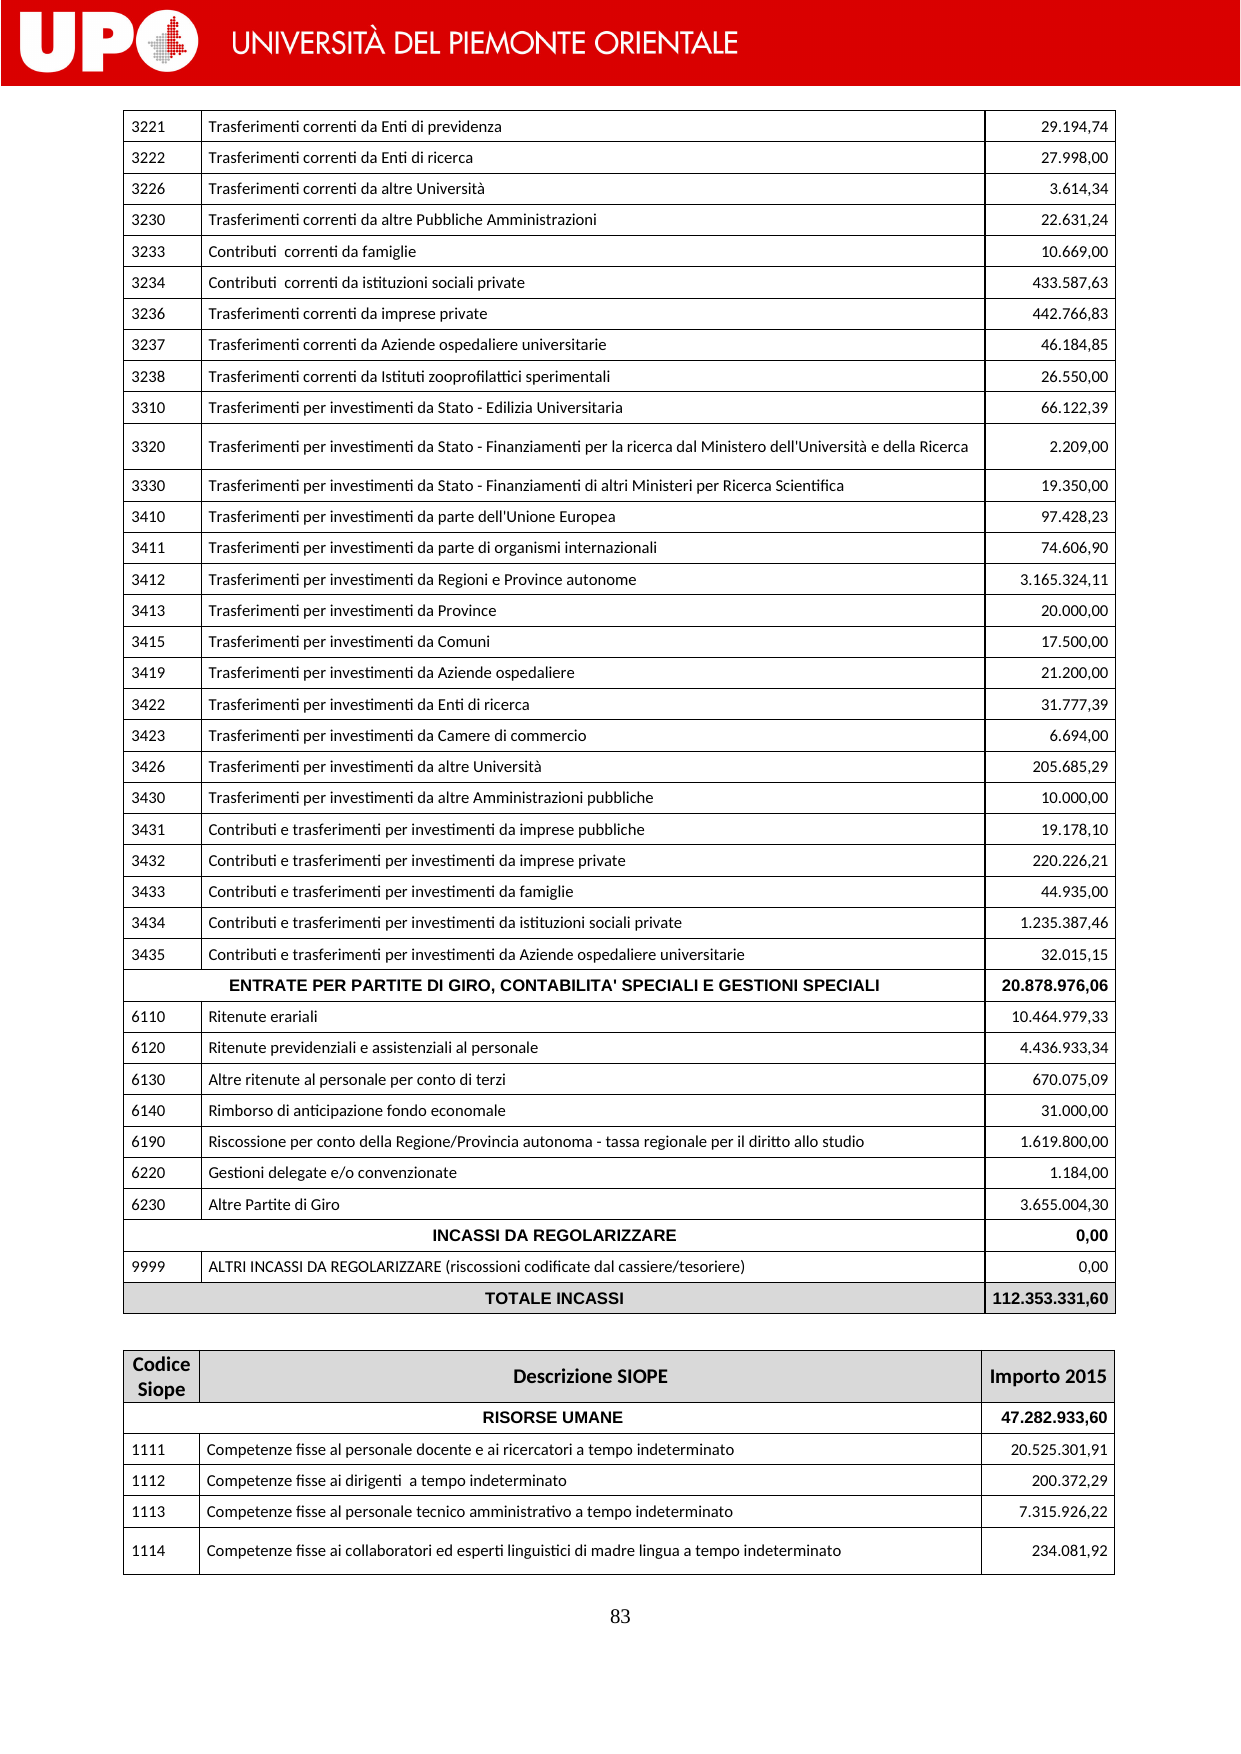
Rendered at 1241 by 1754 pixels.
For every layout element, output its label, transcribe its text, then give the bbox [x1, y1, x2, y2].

table_cell 66.122,39 [986, 392, 1115, 422]
table_cell 47.282.933,60 [982, 1403, 1114, 1433]
table_cell 3413 [124, 595, 201, 626]
table_cell INCASSI DA REGOLARIZZARE [124, 1220, 984, 1251]
table_cell 3423 [124, 720, 201, 751]
table_cell ALTRI INCASSI DA REGOLARIZZARE (riscossioni codificate dal cassiere/tesoriere) [202, 1252, 984, 1282]
table_cell 670.075,09 [986, 1064, 1115, 1094]
table_cell Riscossione per conto della Regione/Provincia autonoma - tassa regionale per il diritto allo studio [202, 1127, 984, 1157]
table_cell Contributi e trasferimenti per investimenti da Aziende ospedaliere universitarie [202, 939, 984, 969]
table_cell Competenze fisse al personale docente e ai ricercatori a tempo indeterminato [200, 1434, 981, 1464]
table_cell 0,00 [986, 1252, 1115, 1282]
table_cell 3426 [124, 752, 201, 782]
table_cell 1.184,00 [986, 1158, 1115, 1188]
table_cell Trasferimenti per investimenti da Stato - Edilizia Universitaria [202, 392, 984, 422]
table_cell 205.685,29 [986, 752, 1115, 782]
table_cell ENTRATE PER PARTITE DI GIRO, CONTABILITA' SPECIALI E GESTIONI SPECIALI [124, 970, 984, 1001]
table_cell Trasferimenti correnti da Enti di ricerca [202, 142, 984, 172]
table_cell 6220 [124, 1158, 201, 1188]
table_cell 442.766,83 [986, 299, 1115, 329]
table_cell 6110 [124, 1002, 201, 1032]
table_cell 3422 [124, 689, 201, 719]
table_cell RISORSE UMANE [124, 1403, 981, 1433]
table_cell Trasferimenti per investimenti da Regioni e Province autonome [202, 564, 984, 594]
table_cell 3419 [124, 658, 201, 688]
table_cell 3234 [124, 267, 201, 297]
table_cell Ritenute previdenziali e assistenziali al personale [202, 1033, 984, 1063]
table_cell Trasferimenti per investimenti da Province [202, 595, 984, 626]
table_cell 22.631,24 [986, 205, 1115, 235]
table_cell Competenze fisse ai collaboratori ed esperti linguistici di madre lingua a tempo indeterminato [200, 1528, 981, 1573]
table_cell 3.655.004,30 [986, 1189, 1115, 1219]
table_cell Contributi e trasferimenti per investimenti da famiglie [202, 877, 984, 907]
table_cell 1113 [124, 1496, 199, 1527]
table_cell 97.428,23 [986, 502, 1115, 532]
table_cell TOTALE INCASSI [124, 1283, 984, 1313]
table_cell Trasferimenti per investimenti da Aziende ospedaliere [202, 658, 984, 688]
table_cell 9999 [124, 1252, 201, 1282]
table_cell 1.235.387,46 [986, 908, 1115, 938]
table_cell 3233 [124, 236, 201, 266]
table_cell 3320 [124, 424, 201, 469]
table_cell 234.081,92 [982, 1528, 1114, 1573]
table_cell Contributi correnti da famiglie [202, 236, 984, 266]
table_cell Contributi e trasferimenti per investimenti da istituzioni sociali private [202, 908, 984, 938]
table_cell Ritenute erariali [202, 1002, 984, 1032]
table_cell Competenze fisse al personale tecnico amministrativo a tempo indeterminato [200, 1496, 981, 1527]
table_cell 29.194,74 [986, 111, 1115, 141]
table_cell Trasferimenti per investimenti da parte dell'Unione Europea [202, 502, 984, 532]
table_cell 1114 [124, 1528, 199, 1573]
table_cell 3236 [124, 299, 201, 329]
table_cell Trasferimenti per investimenti da Stato - Finanziamenti per la ricerca dal Ministero dell'Università e della Ricerca [202, 424, 984, 469]
table_cell Altre ritenute al personale per conto di terzi [202, 1064, 984, 1094]
table_cell 3310 [124, 392, 201, 422]
table_cell 10.000,00 [986, 783, 1115, 813]
table_header Codice Siope [124, 1351, 199, 1402]
table_cell Rimborso di anticipazione fondo economale [202, 1095, 984, 1126]
table_cell 19.178,10 [986, 814, 1115, 844]
table_cell 74.606,90 [986, 533, 1115, 563]
table_cell 6120 [124, 1033, 201, 1063]
table_cell 4.436.933,34 [986, 1033, 1115, 1063]
table_cell 3411 [124, 533, 201, 563]
table_cell Trasferimenti correnti da altre Università [202, 174, 984, 204]
table_cell 3415 [124, 627, 201, 657]
table_cell 21.200,00 [986, 658, 1115, 688]
table_cell 3237 [124, 330, 201, 360]
table_cell 433.587,63 [986, 267, 1115, 297]
table_cell 20.525.301,91 [982, 1434, 1114, 1464]
table_cell 20.878.976,06 [986, 970, 1115, 1001]
table_cell 3226 [124, 174, 201, 204]
table_cell Contributi e trasferimenti per investimenti da imprese private [202, 845, 984, 876]
table_cell 6.694,00 [986, 720, 1115, 751]
table_cell 3434 [124, 908, 201, 938]
table_cell 220.226,21 [986, 845, 1115, 876]
table_cell 19.350,00 [986, 470, 1115, 501]
table_cell Trasferimenti correnti da altre Pubbliche Amministrazioni [202, 205, 984, 235]
table_cell 3432 [124, 845, 201, 876]
table_cell Trasferimenti correnti da Istituti zooprofilattici sperimentali [202, 361, 984, 391]
table_cell 31.777,39 [986, 689, 1115, 719]
table_cell Trasferimenti correnti da Aziende ospedaliere universitarie [202, 330, 984, 360]
table_cell Trasferimenti per investimenti da altre Università [202, 752, 984, 782]
table_cell Altre Partite di Giro [202, 1189, 984, 1219]
table_cell 31.000,00 [986, 1095, 1115, 1126]
table_cell 17.500,00 [986, 627, 1115, 657]
table_cell Trasferimenti per investimenti da Stato - Finanziamenti di altri Ministeri per Ricerca Scientifica [202, 470, 984, 501]
table_cell 3238 [124, 361, 201, 391]
table_cell 1111 [124, 1434, 199, 1464]
table_cell 3431 [124, 814, 201, 844]
table_cell Trasferimenti per investimenti da Enti di ricerca [202, 689, 984, 719]
table_cell 112.353.331,60 [986, 1283, 1115, 1313]
table_cell 26.550,00 [986, 361, 1115, 391]
table_cell 3433 [124, 877, 201, 907]
table_cell 3.165.324,11 [986, 564, 1115, 594]
table_cell 7.315.926,22 [982, 1496, 1114, 1527]
table_cell 3221 [124, 111, 201, 141]
table_cell 3.614,34 [986, 174, 1115, 204]
table_cell 10.464.979,33 [986, 1002, 1115, 1032]
table_cell Trasferimenti per investimenti da parte di organismi internazionali [202, 533, 984, 563]
table_cell 10.669,00 [986, 236, 1115, 266]
table_header Descrizione SIOPE [200, 1351, 981, 1402]
table_cell Trasferimenti per investimenti da altre Amministrazioni pubbliche [202, 783, 984, 813]
table_cell 6190 [124, 1127, 201, 1157]
table_cell 3222 [124, 142, 201, 172]
table_cell Contributi correnti da istituzioni sociali private [202, 267, 984, 297]
table_cell 3430 [124, 783, 201, 813]
table_cell Competenze fisse ai dirigenti a tempo indeterminato [200, 1465, 981, 1495]
table_cell Trasferimenti correnti da Enti di previdenza [202, 111, 984, 141]
table_cell Trasferimenti per investimenti da Camere di commercio [202, 720, 984, 751]
table_cell Gestioni delegate e/o convenzionate [202, 1158, 984, 1188]
table_cell 44.935,00 [986, 877, 1115, 907]
table_cell 3330 [124, 470, 201, 501]
table_cell 46.184,85 [986, 330, 1115, 360]
table_cell 3230 [124, 205, 201, 235]
table_header Importo 2015 [982, 1351, 1114, 1402]
table_cell 3435 [124, 939, 201, 969]
table_cell Trasferimenti correnti da imprese private [202, 299, 984, 329]
table_cell 6230 [124, 1189, 201, 1219]
table_cell 32.015,15 [986, 939, 1115, 969]
table_cell 20.000,00 [986, 595, 1115, 626]
table_cell 200.372,29 [982, 1465, 1114, 1495]
table_cell 1.619.800,00 [986, 1127, 1115, 1157]
table_cell Trasferimenti per investimenti da Comuni [202, 627, 984, 657]
table_cell 2.209,00 [986, 424, 1115, 469]
table_cell 1112 [124, 1465, 199, 1495]
table_cell 3410 [124, 502, 201, 532]
table_cell 3412 [124, 564, 201, 594]
table_cell Contributi e trasferimenti per investimenti da imprese pubbliche [202, 814, 984, 844]
table_cell 6130 [124, 1064, 201, 1094]
table_cell 27.998,00 [986, 142, 1115, 172]
table_cell 0,00 [986, 1220, 1115, 1251]
table_cell 6140 [124, 1095, 201, 1126]
